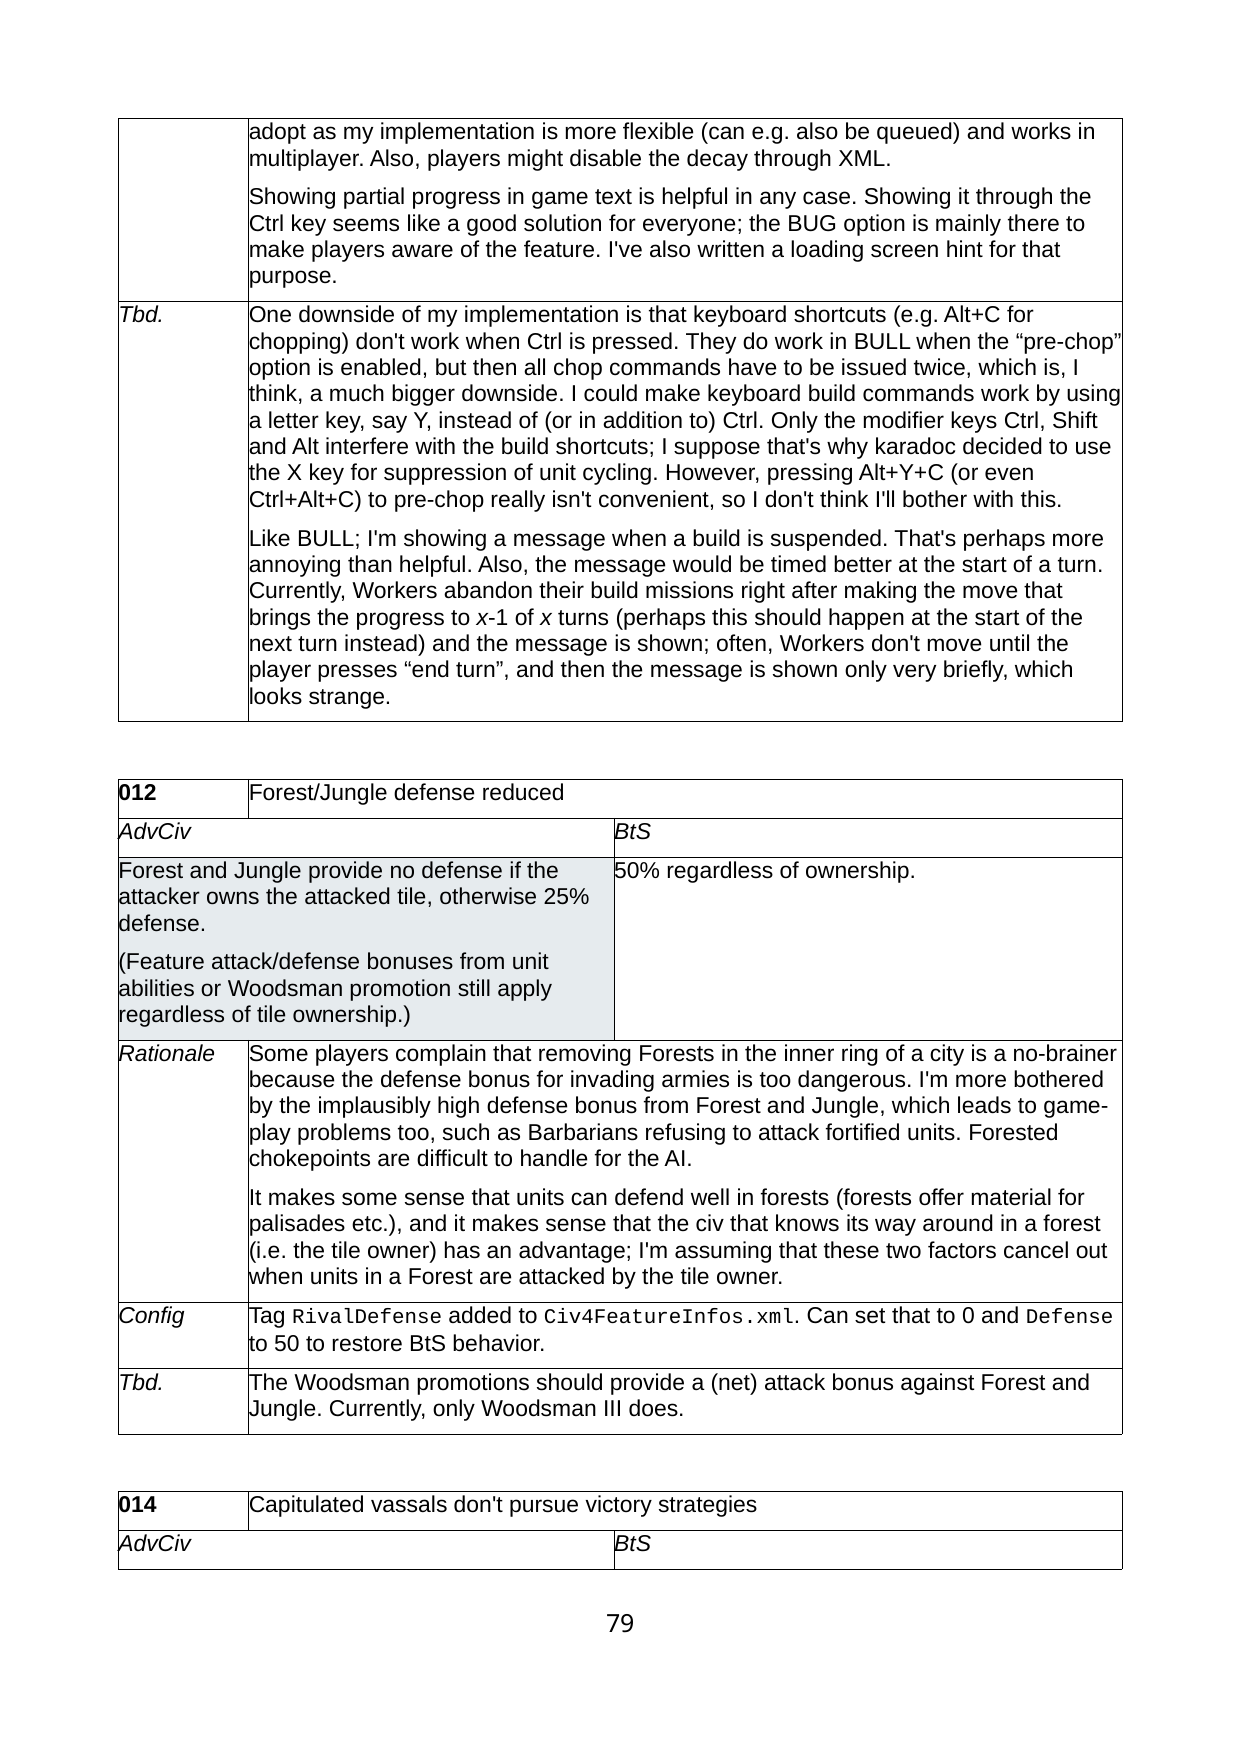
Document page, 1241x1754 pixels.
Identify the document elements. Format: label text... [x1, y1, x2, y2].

table_cell The Woodsman promotions should provide a (net) attack bonus against Forest and Jungle. Currently, only Woodsman III does. [249, 1369, 1122, 1433]
table_cell Config [119, 1303, 248, 1368]
table_cell adopt as my implementation is more flexible (can e.g. also be queued) and works in multiplayer. Also, players might disable the decay through XML. Showing partial progress in game text is helpful in any case. Showing it through the Ctrl key seems like a good solution for everyone; the BUG option is mainly there to make players aware of the feature. I've also written a loading screen hint for that purpose. [249, 119, 1122, 301]
table_header 012 [119, 780, 248, 818]
table_header Capitulated vassals don't pursue victory strategies [249, 1492, 1122, 1530]
table_cell AdvCiv [119, 819, 614, 857]
table_cell Tbd. [119, 302, 248, 721]
table_cell One downside of my implementation is that keyboard shortcuts (e.g. Alt+C for chopping) don't work when Ctrl is pressed. They do work in BULL when the “pre-chop” option is enabled, but then all chop commands have to be issued twice, which is, I think, a much bigger downside. I could make keyboard build commands work by using a letter key, say Y, instead of (or in addition to) Ctrl. Only the modifier keys Ctrl, Shift and Alt interfere with the build shortcuts; I suppose that's why karadoc decided to use the X key for suppression of unit cycling. However, pressing Alt+Y+C (or even Ctrl+Alt+C) to pre-chop really isn't convenient, so I don't think I'll bother with this. Like BULL; I'm showing a message when a build is suspended. That's perhaps more annoying than helpful. Also, the message would be timed better at the start of a turn. Currently, Workers abandon their build missions right after making the move that brings the progress to x-1 of x turns (perhaps this should happen at the start of the next turn instead) and the message is shown; often, Workers don't move until the player presses “end turn”, and then the message is shown only very briefly, which looks strange. [249, 302, 1122, 721]
table_cell Some players complain that removing Forests in the inner ring of a city is a no-brainer because the defense bonus for invading armies is too dangerous. I'm more bothered by the implausibly high defense bonus from Forest and Jungle, which leads to game­play problems too, such as Barbarians refusing to attack fortified units. Forested chokepoints are difficult to handle for the AI. It makes some sense that units can defend well in forests (forests offer material for palisades etc.), and it makes sense that the civ that knows its way around in a forest (i.e. the tile owner) has an advantage; I'm assuming that these two factors cancel out when units in a Forest are attacked by the tile owner. [249, 1041, 1122, 1302]
table_cell Tbd. [119, 1369, 248, 1433]
table_cell Forest and Jungle provide no defense if the attacker owns the attacked tile, otherwise 25% defense. (Feature attack/defense bonuses from unit abilities or Woodsman promotion still apply regardless of tile ownership.) [119, 858, 614, 1040]
table_cell BtS [615, 819, 1122, 857]
table_header 014 [119, 1492, 248, 1530]
table_cell Rationale [119, 1041, 248, 1302]
table_cell 50% regardless of ownership. [615, 858, 1122, 1040]
table_cell Tag RivalDefense added to Civ4FeatureInfos.xml. Can set that to 0 and Defense to 50 to restore BtS behavior. [249, 1303, 1122, 1368]
table_cell [119, 119, 248, 301]
table_cell BtS [615, 1531, 1122, 1569]
table_header Forest/Jungle defense reduced [249, 780, 1122, 818]
table_cell AdvCiv [119, 1531, 614, 1569]
